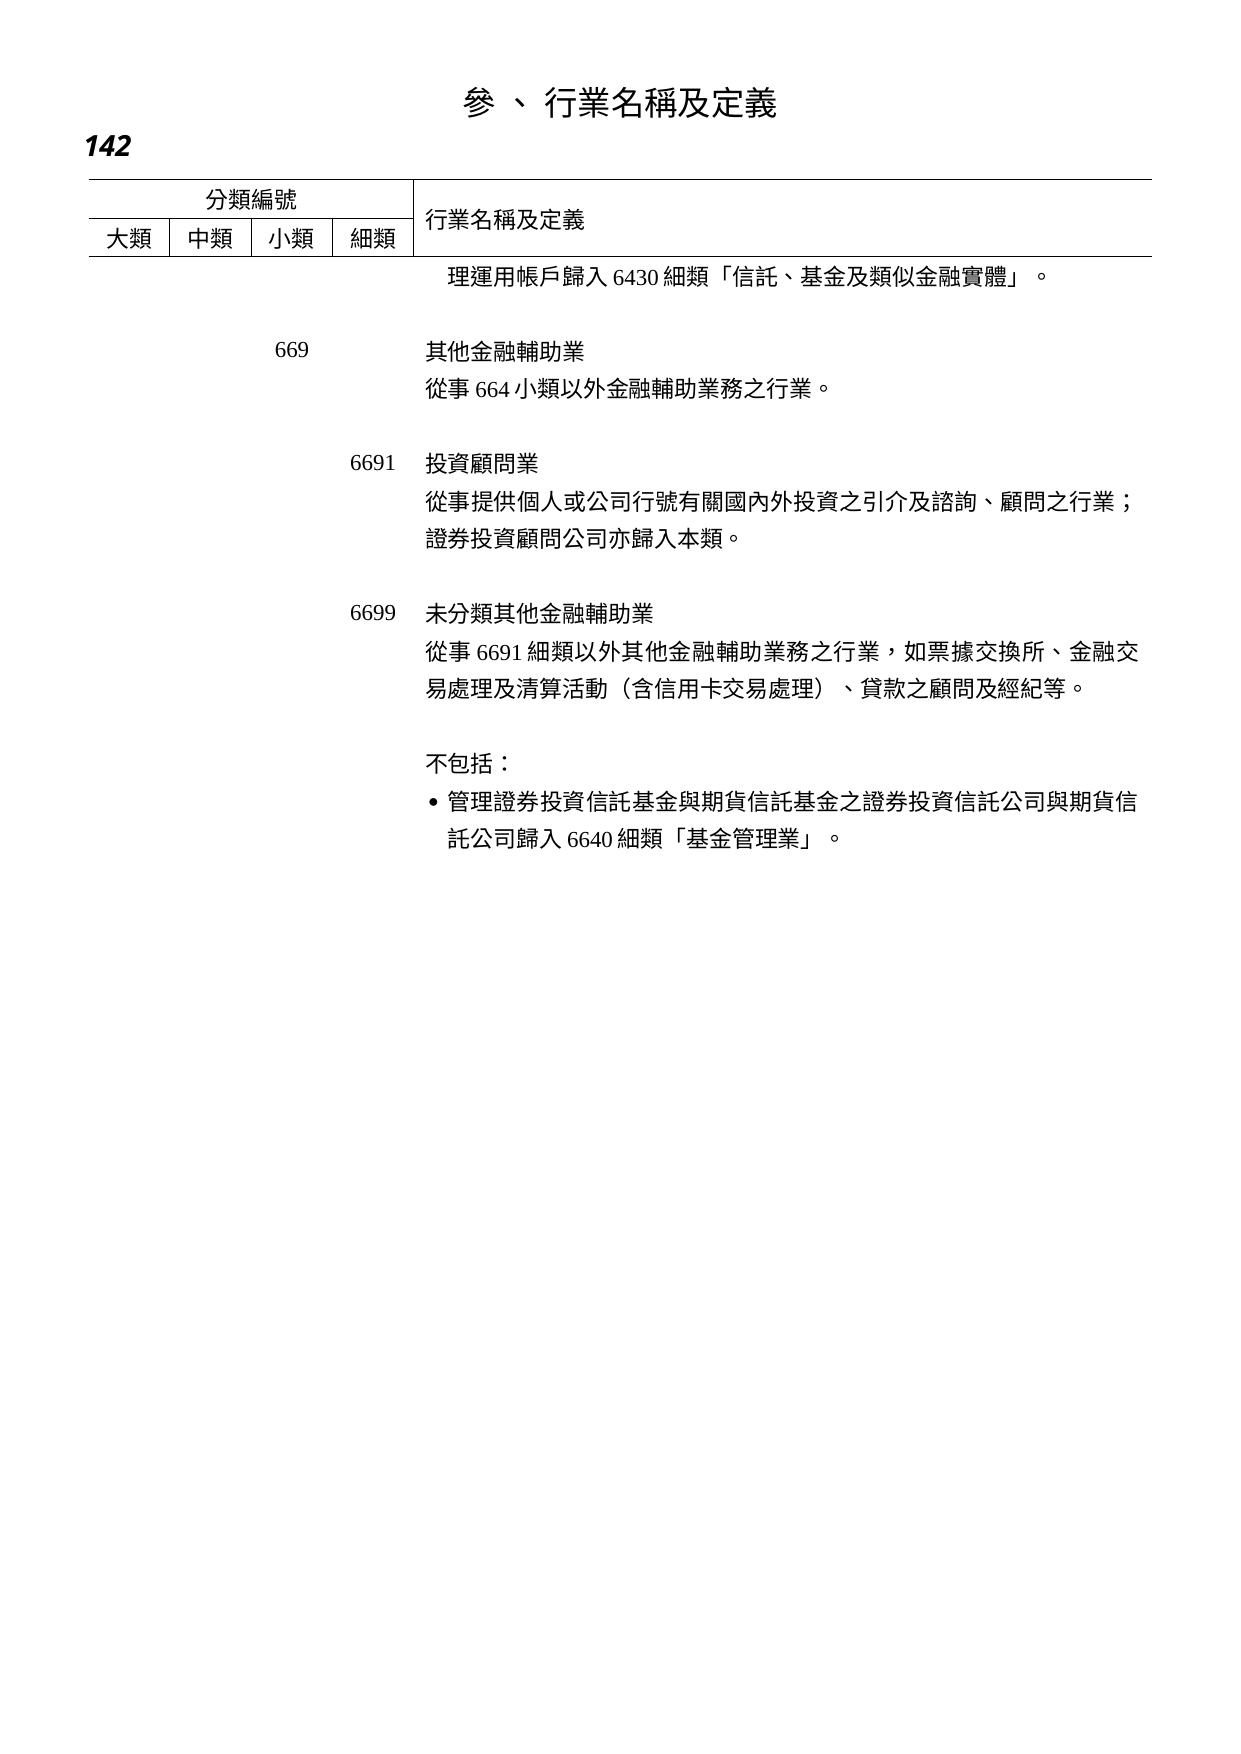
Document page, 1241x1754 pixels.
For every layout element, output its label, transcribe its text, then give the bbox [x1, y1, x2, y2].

table_cell [89, 257, 170, 331]
table_cell 大類 [89, 219, 169, 256]
table_cell [332, 331, 413, 444]
table_cell 理運用帳戶歸入6430細類「信託、基金及類似金融實體」。 [414, 257, 1152, 331]
table_cell 未分類其他金融輔助業 從事6691細類以外其他金融輔助業務之行業，如票據交換所、金融交易處理及清算活動（含信用卡交易處理）、貸款之顧問及經紀等。 不包括： 管理證券投資信託基金與期貨信託基金之證券投資信託公司與期貨信託公司歸入6640細類「基金管理業」。 [414, 594, 1152, 1606]
table_header 行業名稱及定義 [414, 180, 1152, 256]
table_cell [332, 257, 413, 331]
table_cell 6691 [332, 444, 413, 594]
table_cell [170, 331, 251, 444]
table_cell [89, 331, 170, 444]
table_cell [170, 257, 251, 331]
table_cell 細類 [333, 219, 413, 256]
table_header 分類編號 [89, 180, 413, 218]
table_cell [89, 444, 170, 594]
table_cell [170, 444, 251, 594]
table_cell 小類 [252, 219, 332, 256]
table_cell 投資顧問業 從事提供個人或公司行號有關國內外投資之引介及諮詢、顧問之行業；證券投資顧問公司亦歸入本類。 [414, 444, 1152, 594]
table_cell 其他金融輔助業 從事664小類以外金融輔助業務之行業。 [414, 331, 1152, 444]
table_cell [251, 444, 332, 594]
table_cell 中類 [170, 219, 251, 256]
table_cell 6699 [332, 594, 413, 1606]
table_cell 669 [251, 331, 332, 444]
table_cell [251, 594, 332, 1606]
table_cell [89, 594, 170, 1606]
table_cell [170, 594, 251, 1606]
table_cell [251, 257, 332, 331]
